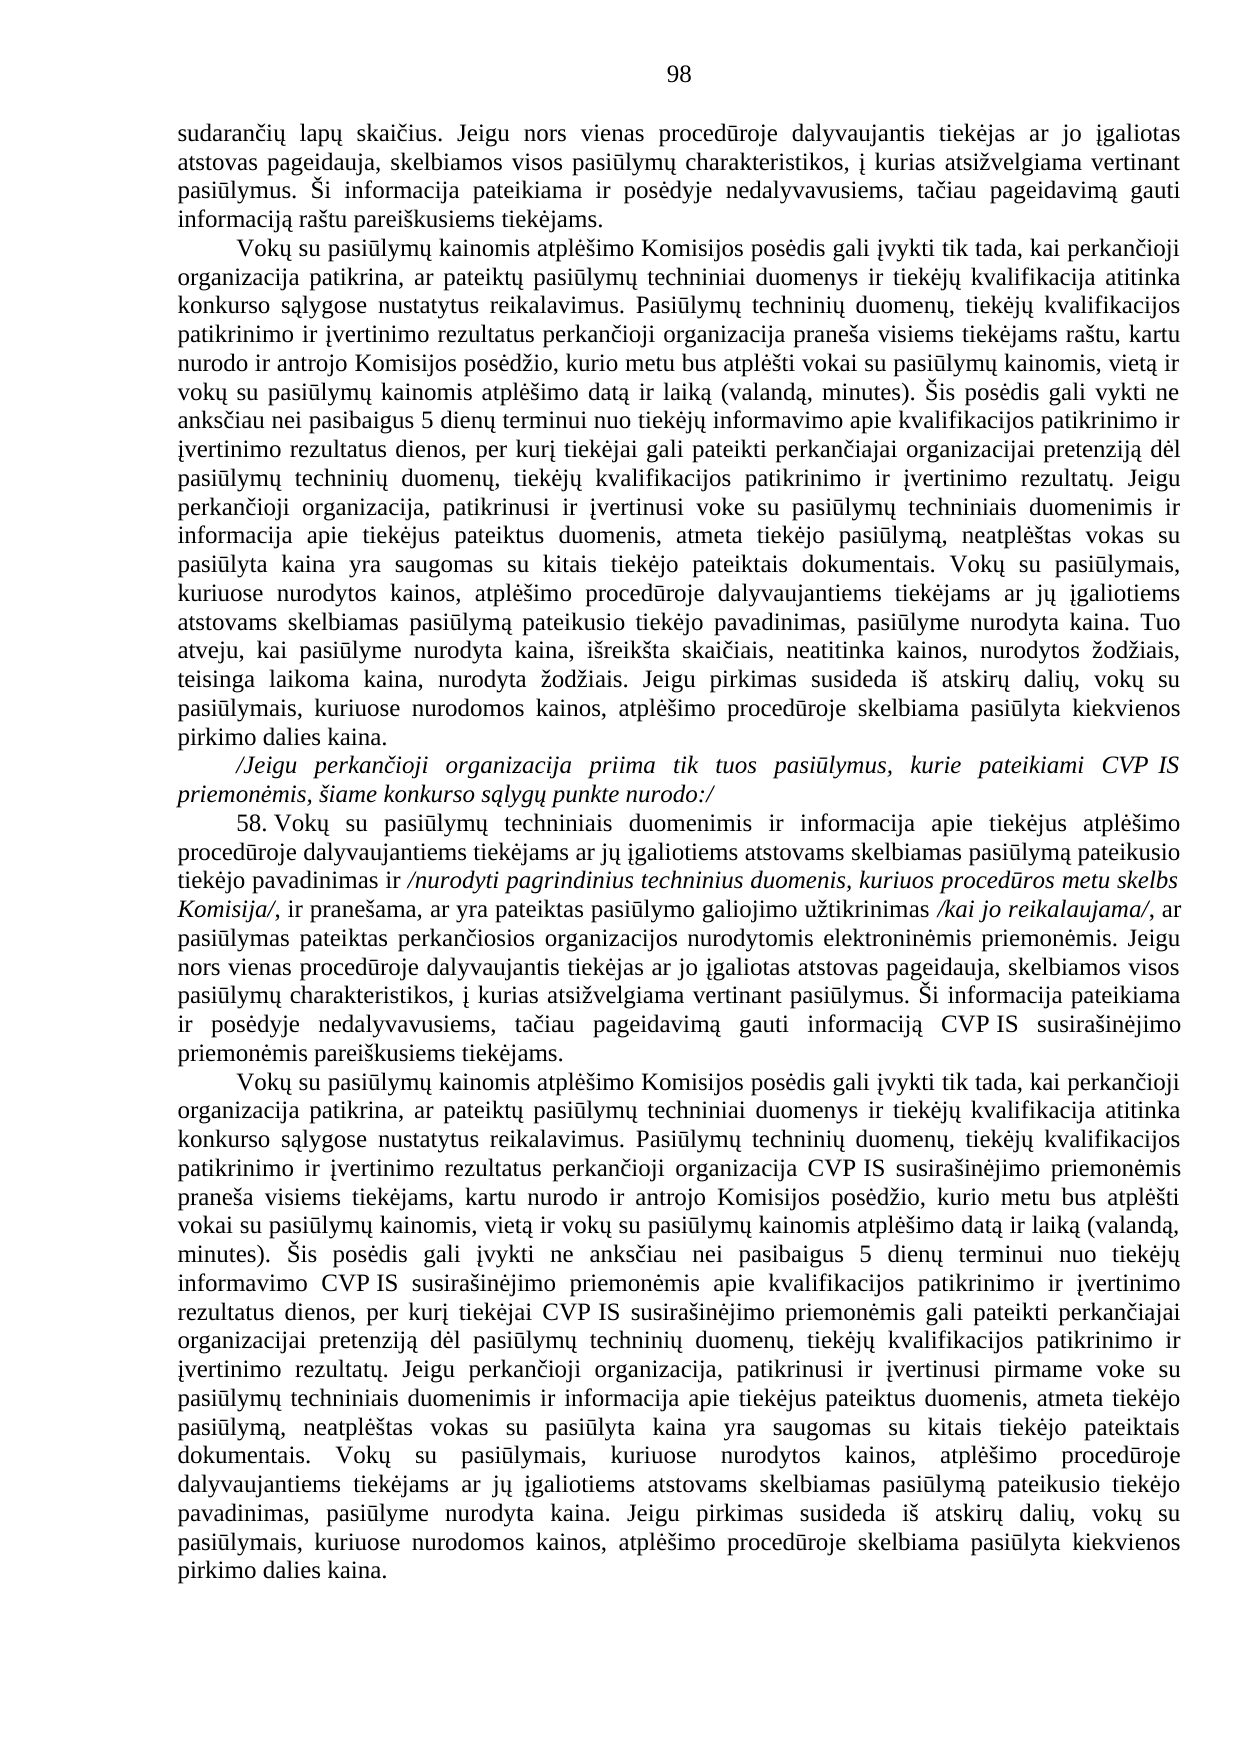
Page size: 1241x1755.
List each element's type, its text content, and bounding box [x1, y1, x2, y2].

text 58. Vokų su pasiūlymų techniniais duomenimis ir informacija apie tiekėjus atplėšimo procedūroje dalyvaujantiems tiekėjams ar jų įgaliotiems atstovams skelbiamas pasiūlymą pateikusio tiekėjo pavadinimas ir /nurodyti pagrindinius techninius duomenis, kuriuos procedūros metu skelbs Komisija/, ir pranešama, ar yra pateiktas pasiūlymo galiojimo užtikrinimas /kai jo reikalaujama/, ar pasiūlymas pateiktas perkančiosios organizacijos nurodytomis elektroninėmis priemonėmis. Jeigu nors vienas procedūroje dalyvaujantis tiekėjas ar jo įgaliotas atstovas pageidauja, skelbiamos visos pasiūlymų charakteristikos, į kurias atsižvelgiama vertinant pasiūlymus. Ši informacija pateikiama ir posėdyje nedalyvavusiems, tačiau pageidavimą gauti informaciją CVP IS susirašinėjimo priemonėmis pareiškusiems tiekėjams. [177, 808, 1181, 1067]
text Vokų su pasiūlymų kainomis atplėšimo Komisijos posėdis gali įvykti tik tada, kai perkančioji organizacija patikrina, ar pateiktų pasiūlymų techniniai duomenys ir tiekėjų kvalifikacija atitinka konkurso sąlygose nustatytus reikalavimus. Pasiūlymų techninių duomenų, tiekėjų kvalifikacijos patikrinimo ir įvertinimo rezultatus perkančioji organizacija praneša visiems tiekėjams raštu, kartu nurodo ir antrojo Komisijos posėdžio, kurio metu bus atplėšti vokai su pasiūlymų kainomis, vietą ir vokų su pasiūlymų kainomis atplėšimo datą ir laiką (valandą, minutes). Šis posėdis gali vykti ne anksčiau nei pasibaigus 5 dienų terminui nuo tiekėjų informavimo apie kvalifikacijos patikrinimo ir įvertinimo rezultatus dienos, per kurį tiekėjai gali pateikti perkančiajai organizacijai pretenziją dėl pasiūlymų techninių duomenų, tiekėjų kvalifikacijos patikrinimo ir įvertinimo rezultatų. Jeigu perkančioji organizacija, patikrinusi ir įvertinusi voke su pasiūlymų techniniais duomenimis ir informacija apie tiekėjus pateiktus duomenis, atmeta tiekėjo pasiūlymą, neatplėštas vokas su pasiūlyta kaina yra saugomas su kitais tiekėjo pateiktais dokumentais. Vokų su pasiūlymais, kuriuose nurodytos kainos, atplėšimo procedūroje dalyvaujantiems tiekėjams ar jų įgaliotiems atstovams skelbiamas pasiūlymą pateikusio tiekėjo pavadinimas, pasiūlyme nurodyta kaina. Tuo atveju, kai pasiūlyme nurodyta kaina, išreikšta skaičiais, neatitinka kainos, nurodytos žodžiais, teisinga laikoma kaina, nurodyta žodžiais. Jeigu pirkimas susideda iš atskirų dalių, vokų su pasiūlymais, kuriuose nurodomos kainos, atplėšimo procedūroje skelbiama pasiūlyta kiekvienos pirkimo dalies kaina. [177, 233, 1181, 751]
text /Jeigu perkančioji organizacija priima tik tuos pasiūlymus, kurie pateikiami CVP IS priemonėmis, šiame konkurso sąlygų punkte nurodo:/ [177, 751, 1181, 808]
text Vokų su pasiūlymų kainomis atplėšimo Komisijos posėdis gali įvykti tik tada, kai perkančioji organizacija patikrina, ar pateiktų pasiūlymų techniniai duomenys ir tiekėjų kvalifikacija atitinka konkurso sąlygose nustatytus reikalavimus. Pasiūlymų techninių duomenų, tiekėjų kvalifikacijos patikrinimo ir įvertinimo rezultatus perkančioji organizacija CVP IS susirašinėjimo priemonėmis praneša visiems tiekėjams, kartu nurodo ir antrojo Komisijos posėdžio, kurio metu bus atplėšti vokai su pasiūlymų kainomis, vietą ir vokų su pasiūlymų kainomis atplėšimo datą ir laiką (valandą, minutes). Šis posėdis gali įvykti ne anksčiau nei pasibaigus 5 dienų terminui nuo tiekėjų informavimo CVP IS susirašinėjimo priemonėmis apie kvalifikacijos patikrinimo ir įvertinimo rezultatus dienos, per kurį tiekėjai CVP IS susirašinėjimo priemonėmis gali pateikti perkančiajai organizacijai pretenziją dėl pasiūlymų techninių duomenų, tiekėjų kvalifikacijos patikrinimo ir įvertinimo rezultatų. Jeigu perkančioji organizacija, patikrinusi ir įvertinusi pirmame voke su pasiūlymų techniniais duomenimis ir informacija apie tiekėjus pateiktus duomenis, atmeta tiekėjo pasiūlymą, neatplėštas vokas su pasiūlyta kaina yra saugomas su kitais tiekėjo pateiktais dokumentais. Vokų su pasiūlymais, kuriuose nurodytos kainos, atplėšimo procedūroje dalyvaujantiems tiekėjams ar jų įgaliotiems atstovams skelbiamas pasiūlymą pateikusio tiekėjo pavadinimas, pasiūlyme nurodyta kaina. Jeigu pirkimas susideda iš atskirų dalių, vokų su pasiūlymais, kuriuose nurodomos kainos, atplėšimo procedūroje skelbiama pasiūlyta kiekvienos pirkimo dalies kaina. [177, 1067, 1181, 1584]
text sudarančių lapų skaičius. Jeigu nors vienas procedūroje dalyvaujantis tiekėjas ar jo įgaliotas atstovas pageidauja, skelbiamos visos pasiūlymų charakteristikos, į kurias atsižvelgiama vertinant pasiūlymus. Ši informacija pateikiama ir posėdyje nedalyvavusiems, tačiau pageidavimą gauti informaciją raštu pareiškusiems tiekėjams. [177, 118, 1181, 233]
